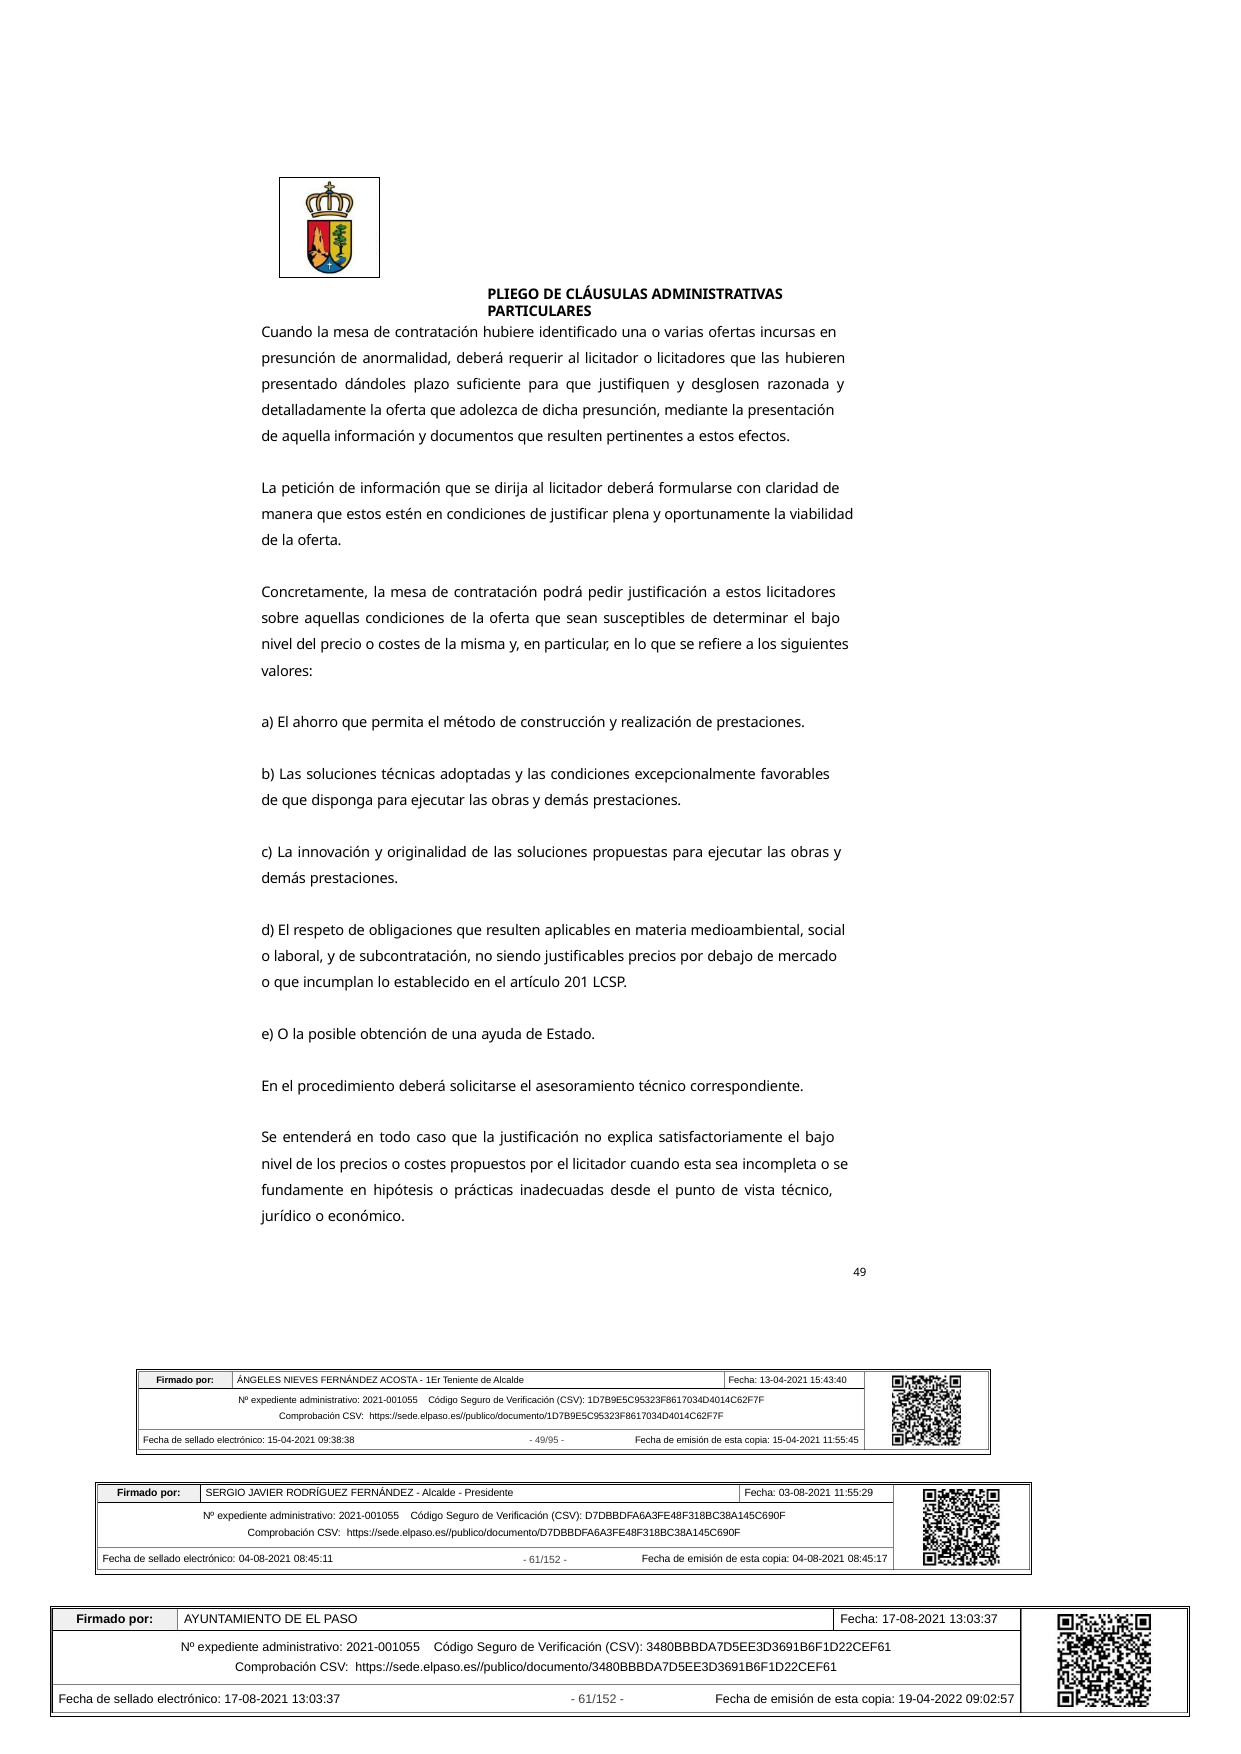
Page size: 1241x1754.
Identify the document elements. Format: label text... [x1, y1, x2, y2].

text o que incumplan lo establecido en el artículo 201 LCSP. [261, 974, 890, 991]
picture [280, 178, 379, 277]
text Comprobación CSV: https://sede.elpaso.es//publico/documento/3480BBBDA7D5EE3D3691B6F1D22CEF61 [235, 1661, 917, 1674]
text de aquella información y documentos que resulten pertinentes a estos efectos. [261, 428, 890, 445]
text valores: [261, 662, 891, 679]
text a) El ahorro que permita el método de construcción y realización de prestaciones. [261, 714, 855, 731]
text Fecha de emisión de esta copia: 15-04-2021 11:55:45 [635, 1435, 884, 1445]
text Fecha de sellado electrónico: 17-08-2021 13:03:37 [58, 1692, 365, 1706]
text La petición de información que se dirija al licitador deberá formularse con claridad de [261, 480, 890, 497]
text e) O la posible obtención de una ayuda de Estado. [261, 1026, 642, 1043]
text - 49/95 - [529, 1435, 578, 1446]
text Firmado por: [156, 1375, 228, 1385]
text o laboral, y de subcontratación, no siendo justificables precios por debajo de mercado [261, 948, 890, 965]
text PLIEGO DE CLÁUSULAS ADMINISTRATIVAS PARTICULARES [487, 286, 890, 320]
text - 61/152 - [523, 1554, 582, 1565]
text Nº expediente administrativo: 2021-001055 Código Seguro de Verificación (CSV): D7DBBDFA6A3FE48F318BC38A145C690F [203, 1510, 812, 1522]
text Nº expediente administrativo: 2021-001055 Código Seguro de Verificación (CSV): 3480BBBDA7D5EE3D3691B6F1D22CEF61 [181, 1640, 917, 1654]
text presunción de anormalidad, deberá requerir al licitador o licitadores que las hubieren [261, 350, 890, 367]
text AYUNTAMIENTO DE EL PASO [184, 1612, 386, 1626]
text ÁNGELES NIEVES FERNÁNDEZ ACOSTA - 1Er Teniente de Alcalde [237, 1375, 552, 1385]
text Fecha de sellado electrónico: 15-04-2021 09:38:38 [143, 1435, 379, 1445]
text detalladamente la oferta que adolezca de dicha presunción, mediante la presentación [261, 402, 890, 419]
picture [51, 1607, 1189, 1716]
text Comprobación CSV: https://sede.elpaso.es//publico/documento/1D7B9E5C95323F8617034D4014C62F7F [279, 1411, 788, 1421]
text fundamente en hipótesis o prácticas inadecuadas desde el punto de vista técnico, [261, 1182, 890, 1199]
text Concretamente, la mesa de contratación podrá pedir justificación a estos licitadores [261, 584, 891, 601]
text nivel de los precios o costes propuestos por el licitador cuando esta sea incompleta o se [261, 1156, 890, 1172]
text Fecha de sellado electrónico: 04-08-2021 08:45:11 [102, 1553, 359, 1565]
text d) El respeto de obligaciones que resulten aplicables en materia medioambiental, social [261, 922, 890, 939]
text 49 [853, 1266, 883, 1279]
text Fecha de emisión de esta copia: 04-08-2021 08:45:17 [642, 1553, 912, 1565]
text Fecha: 03-08-2021 11:55:29 [744, 1488, 893, 1499]
text En el procedimiento deberá solicitarse el asesoramiento técnico correspondiente. [261, 1078, 851, 1094]
text demás prestaciones. [261, 870, 891, 887]
text de la oferta. [261, 532, 890, 549]
text - 61/152 - [571, 1693, 643, 1707]
text SERGIO JAVIER RODRÍGUEZ FERNÁNDEZ - Alcalde - Presidente [205, 1488, 540, 1499]
text Nº expediente administrativo: 2021-001055 Código Seguro de Verificación (CSV): 1D7B9E5C95323F8617034D4014C62F7F [238, 1396, 788, 1406]
text nivel del precio o costes de la misma y, en particular, en lo que se refiere a los siguientes [261, 636, 891, 653]
text Firmado por: [76, 1612, 172, 1626]
text jurídico o económico. [261, 1208, 890, 1225]
picture [137, 1370, 990, 1454]
text de que disponga para ejecutar las obras y demás prestaciones. [261, 792, 890, 809]
text sobre aquellas condiciones de la oferta que sean susceptibles de determinar el bajo [261, 610, 891, 627]
picture [96, 1483, 1031, 1574]
text Fecha de emisión de esta copia: 19-04-2022 09:02:57 [715, 1692, 1039, 1706]
text c) La innovación y originalidad de las soluciones propuestas para ejecutar las obras y [261, 844, 891, 861]
text Cuando la mesa de contratación hubiere identificado una o varias ofertas incursas en [261, 324, 890, 341]
text manera que estos estén en condiciones de justificar plena y oportunamente la viabilidad [261, 506, 890, 523]
text Fecha: 13-04-2021 15:43:40 [728, 1375, 864, 1385]
text Se entenderá en todo caso que la justificación no explica satisfactoriamente el bajo [261, 1129, 890, 1146]
text Firmado por: [117, 1488, 196, 1499]
text Fecha: 17-08-2021 13:03:37 [840, 1612, 1021, 1626]
text b) Las soluciones técnicas adoptadas y las condiciones excepcionalmente favorables [261, 766, 890, 783]
text presentado dándoles plazo suficiente para que justifiquen y desglosen razonada y [261, 376, 890, 393]
text Comprobación CSV: https://sede.elpaso.es//publico/documento/D7DBBDFA6A3FE48F318BC38A145C690F [247, 1527, 812, 1539]
